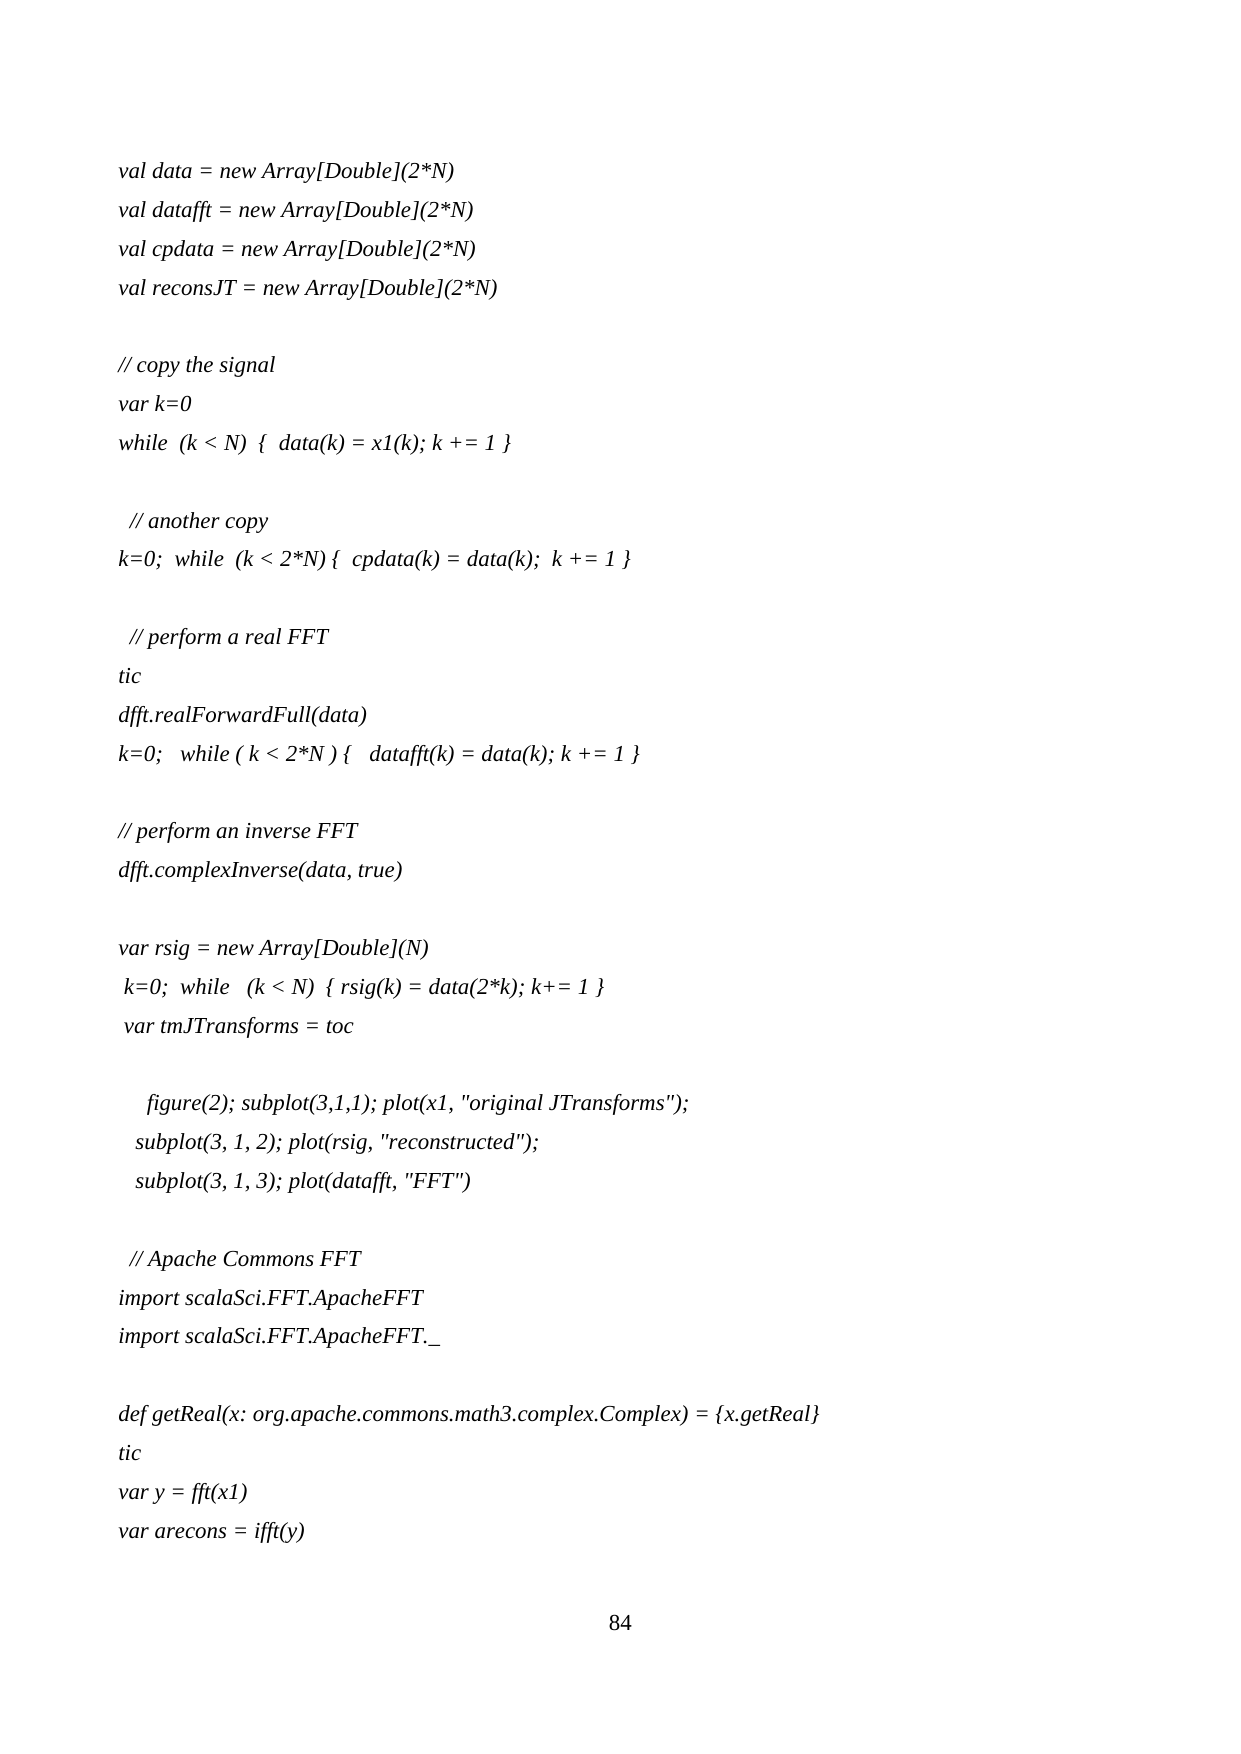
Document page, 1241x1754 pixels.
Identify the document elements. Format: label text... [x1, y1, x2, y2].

text import scalaSci.FFT.ApacheFFT._ [118, 1323, 1122, 1349]
text val cpdata = new Array[Double](2*N) [118, 235, 1122, 261]
text dfft.realForwardFull(data) [118, 701, 1122, 727]
text // copy the signal [118, 351, 1122, 378]
text // perform a real FFT [118, 623, 1122, 649]
text var rsig = new Array[Double](N) [118, 934, 1122, 960]
text while (k < N) { data(k) = x1(k); k += 1 } [118, 429, 1122, 455]
text k=0; while (k < 2*N) { cpdata(k) = data(k); k += 1 } [118, 546, 1122, 572]
text k=0; while ( k < 2*N ) { datafft(k) = data(k); k += 1 } [118, 740, 1122, 766]
text val datafft = new Array[Double](2*N) [118, 196, 1122, 222]
text tic [118, 1439, 1122, 1466]
text k=0; while (k < N) { rsig(k) = data(2*k); k+= 1 } [118, 973, 1122, 999]
text val reconsJT = new Array[Double](2*N) [118, 273, 1122, 300]
text // perform an inverse FFT [118, 817, 1122, 844]
text val data = new Array[Double](2*N) [118, 157, 1122, 183]
text var k=0 [118, 390, 1122, 416]
text subplot(3, 1, 2); plot(rsig, "reconstructed"); [118, 1128, 1122, 1155]
text figure(2); subplot(3,1,1); plot(x1, "original JTransforms"); [118, 1089, 1122, 1116]
text subplot(3, 1, 3); plot(datafft, "FFT") [118, 1167, 1122, 1193]
text import scalaSci.FFT.ApacheFFT [118, 1284, 1122, 1310]
text tic [118, 662, 1122, 688]
text dfft.complexInverse(data, true) [118, 856, 1122, 883]
text // Apache Commons FFT [118, 1245, 1122, 1271]
text var arecons = ifft(y) [118, 1517, 1122, 1543]
text def getReal(x: org.apache.commons.math3.complex.Complex) = {x.getReal} [118, 1400, 1122, 1427]
text // another copy [118, 507, 1122, 533]
text var y = fft(x1) [118, 1478, 1122, 1504]
text var tmJTransforms = toc [118, 1012, 1122, 1038]
